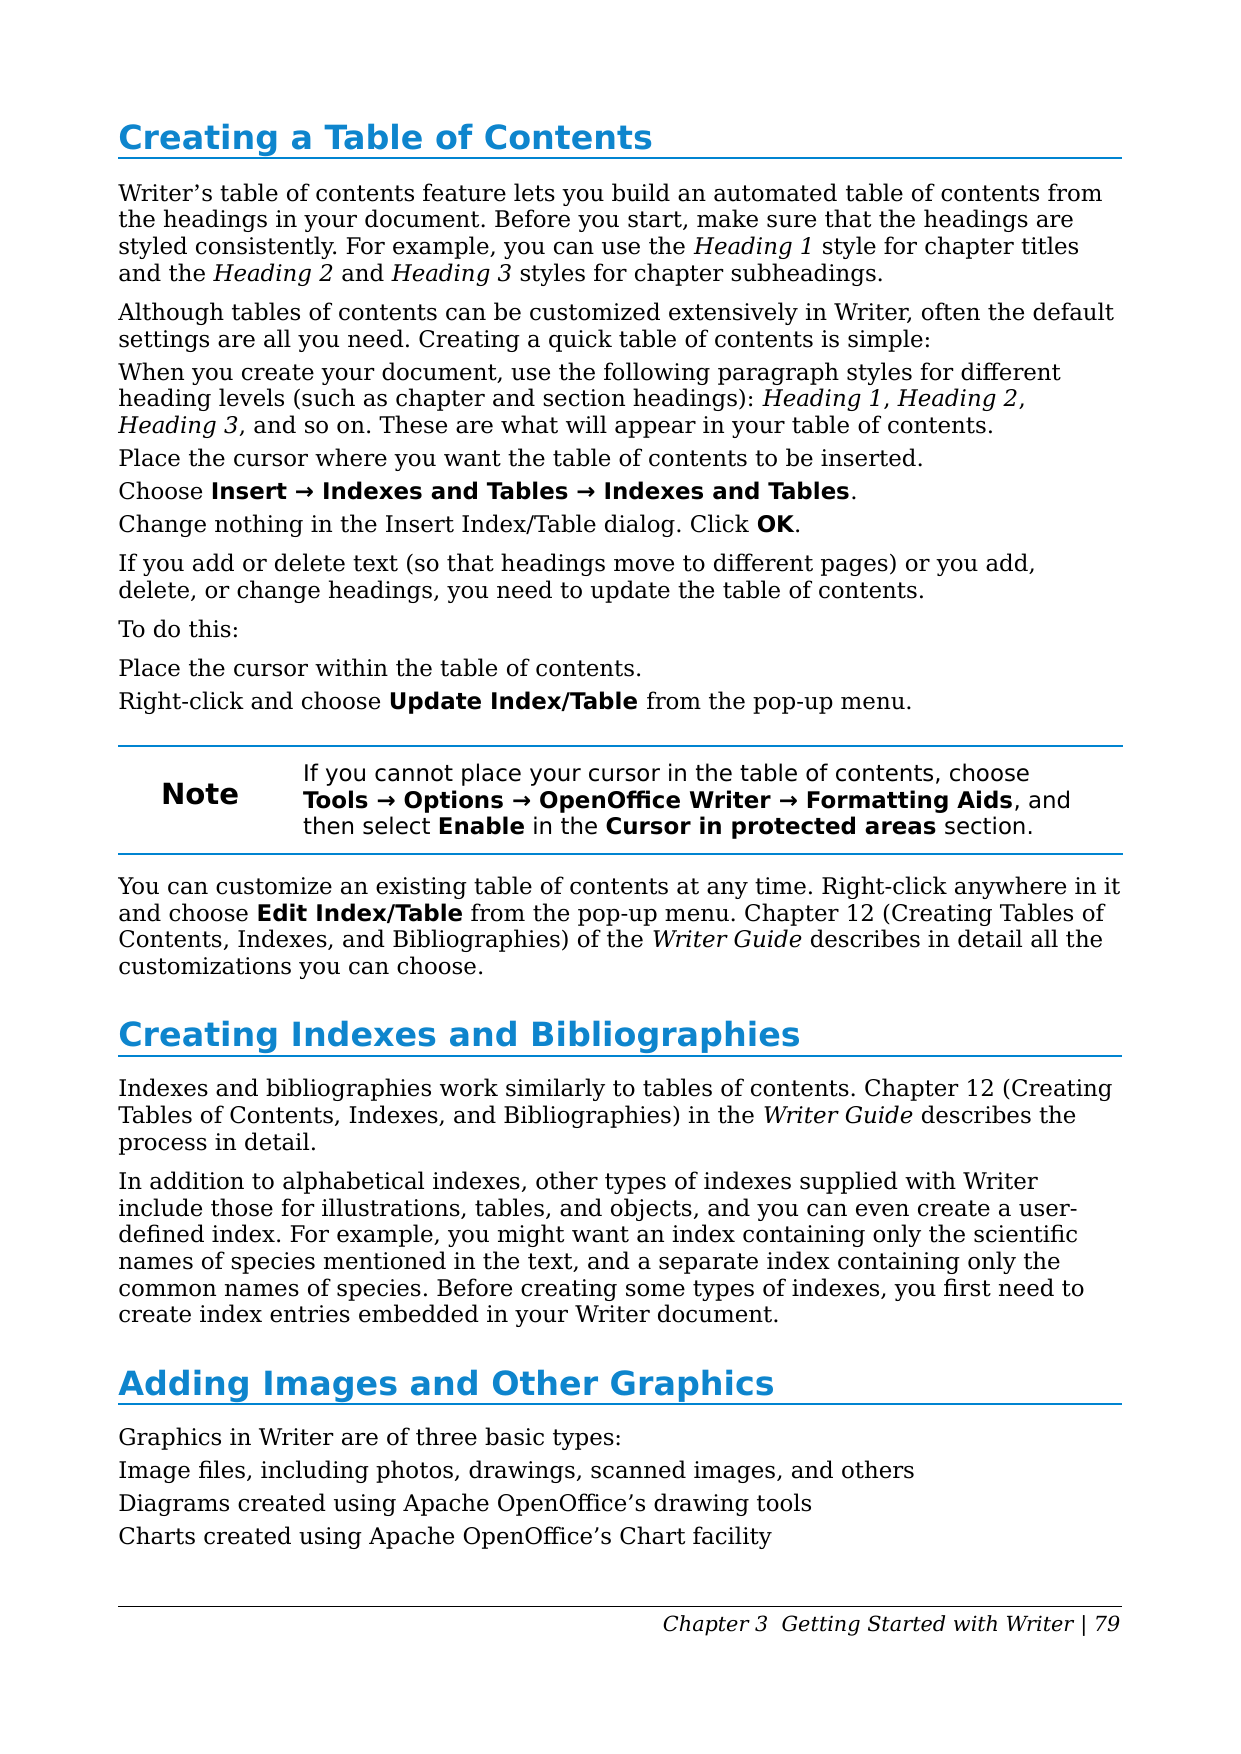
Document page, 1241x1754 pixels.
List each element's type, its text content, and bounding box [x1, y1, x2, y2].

table_header If you cannot place your cursor in the table of contents, choose Tools → Options → OpenOffice Writer → Formatting Aids, and then select Enable in the Cursor in protected areas section. [281, 747, 1122, 853]
text Indexes and bibliographies work similarly to tables of contents. Chapter 12 (Creating Tables of Contents, Indexes, and Bibliographies) in the Writer Guide describes the process in detail. [118, 1076, 1122, 1156]
text When you create your document, use the following paragraph styles for different heading levels (such as chapter and section headings): Heading 1, Heading 2, Heading 3, and so on. These are what will appear in your table of contents. [118, 359, 1122, 439]
list Diagrams created using Apache OpenOffice’s drawing tools [118, 1490, 1122, 1517]
text Writer’s table of contents feature lets you build an automated table of contents from the headings in your document. Before you start, make sure that the headings are styled consistently. For example, you can use the Heading 1 style for chapter titles and the Heading 2 and Heading 3 styles for chapter subheadings. [118, 178, 1122, 287]
text In addition to alphabetical indexes, other types of indexes supplied with Writer include those for illustrations, tables, and objects, and you can even create a user-defined index. For example, you might want an index containing only the scientific names of species mentioned in the text, and a separate index containing only the common names of species. Before creating some types of indexes, you first need to create index entries embedded in your Writer document. [118, 1168, 1122, 1328]
table_header Note [118, 747, 281, 853]
text To do this: [118, 616, 1122, 643]
text Change nothing in the Insert Index/Table dialog. Click OK. [118, 511, 1122, 538]
text Right-click and choose Update Index/Table from the pop-up menu. [118, 688, 1122, 715]
list Graphics in Writer are of three basic types: [118, 1424, 1122, 1451]
subtitle Creating a Table of Contents [118, 118, 1122, 157]
text Choose Insert → Indexes and Tables → Indexes and Tables. [118, 478, 1122, 505]
text Place the cursor where you want the table of contents to be inserted. [118, 445, 1122, 472]
subtitle Creating Indexes and Bibliographies [118, 1016, 1122, 1055]
list Charts created using Apache OpenOffice’s Chart facility [118, 1523, 1122, 1550]
list Although tables of contents can be customized extensively in Writer, often the default settings are all you need. Creating a quick table of contents is simple: [118, 299, 1122, 352]
text If you add or delete text (so that headings move to different pages) or you add, delete, or change headings, you need to update the table of contents. [118, 550, 1122, 603]
list Image files, including photos, drawings, scanned images, and others [118, 1457, 1122, 1484]
subtitle Adding Images and Other Graphics [118, 1364, 1122, 1403]
text You can customize an existing table of contents at any time. Right-click anywhere in it and choose Edit Index/Table from the pop-up menu. Chapter 12 (Creating Tables of Contents, Indexes, and Bibliographies) of the Writer Guide describes in detail all the customizations you can choose. [118, 873, 1122, 980]
text Place the cursor within the table of contents. [118, 655, 1122, 682]
